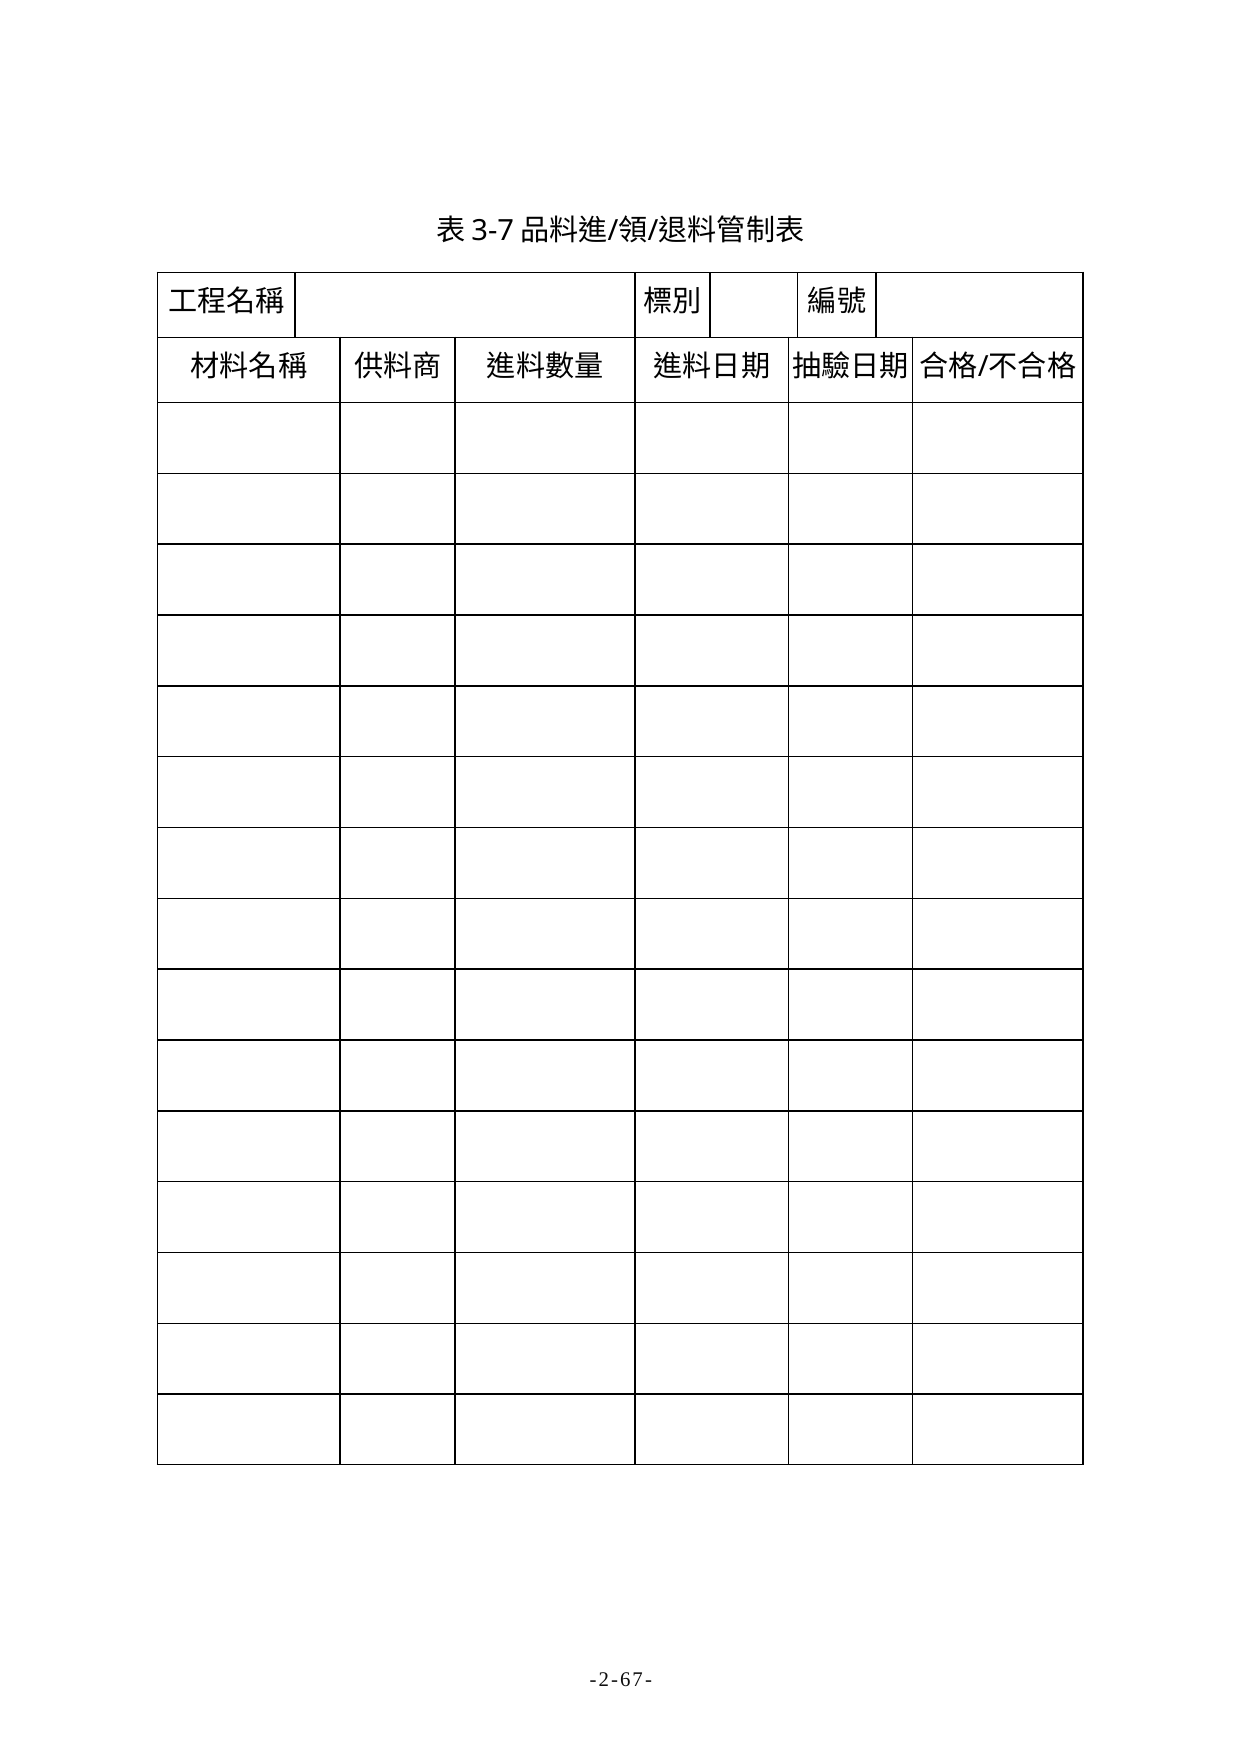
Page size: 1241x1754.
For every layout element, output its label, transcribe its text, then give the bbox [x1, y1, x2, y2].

table_cell [158, 687, 339, 756]
table_cell [341, 828, 454, 897]
table_cell [636, 687, 788, 756]
table_cell [456, 687, 634, 756]
table_cell [636, 757, 788, 827]
table_cell [789, 757, 912, 827]
table_cell [456, 474, 634, 543]
table_cell [636, 828, 788, 897]
table_cell [456, 1324, 634, 1393]
table_cell [913, 1253, 1082, 1322]
table_cell [158, 828, 339, 897]
table_cell [158, 474, 339, 543]
table_cell [341, 757, 454, 827]
table_cell [789, 474, 912, 543]
table_cell [456, 1041, 634, 1110]
table_cell [913, 1041, 1082, 1110]
table_cell [341, 403, 454, 472]
table_cell [341, 474, 454, 543]
table_cell [456, 545, 634, 614]
table_cell [913, 687, 1082, 756]
table_cell [456, 1395, 634, 1464]
table_cell [789, 1324, 912, 1393]
table_header 工程名稱 [158, 273, 294, 337]
table_cell [789, 1182, 912, 1252]
table_cell [158, 545, 339, 614]
table_cell [341, 1395, 454, 1464]
table_cell [913, 474, 1082, 543]
table_cell [789, 1395, 912, 1464]
table_cell [789, 545, 912, 614]
table_cell [456, 1112, 634, 1181]
table_cell [158, 403, 339, 472]
table_header [296, 273, 634, 337]
table_cell [789, 828, 912, 897]
table_cell [789, 970, 912, 1039]
table_cell [789, 616, 912, 685]
table_cell [913, 616, 1082, 685]
table_cell [341, 1182, 454, 1252]
table_cell [913, 1395, 1082, 1464]
table_cell [789, 1253, 912, 1322]
table_cell [158, 616, 339, 685]
table_cell [913, 899, 1082, 968]
table_cell [636, 1395, 788, 1464]
table_cell [636, 899, 788, 968]
table_cell [913, 1324, 1082, 1393]
table_cell [158, 1041, 339, 1110]
table_cell [158, 899, 339, 968]
table_header [877, 273, 1082, 337]
table_cell [636, 1253, 788, 1322]
table_cell [456, 403, 634, 472]
table_cell [341, 970, 454, 1039]
table_cell [341, 616, 454, 685]
table_cell [789, 899, 912, 968]
table_cell [636, 474, 788, 543]
table_cell [158, 1182, 339, 1252]
table_cell [456, 899, 634, 968]
table_cell [456, 616, 634, 685]
table_cell [341, 1041, 454, 1110]
table_cell [158, 1324, 339, 1393]
table_cell 進料數量 [456, 338, 634, 402]
table_cell [158, 970, 339, 1039]
table_cell 進料日期 [636, 338, 788, 402]
table_cell [913, 1182, 1082, 1252]
table_cell 抽驗日期 [789, 338, 912, 402]
table_cell [636, 1182, 788, 1252]
text 表3-7品料進/領/退料管制表 [148, 206, 1092, 249]
table_header 編號 [798, 273, 875, 337]
table_cell [158, 1395, 339, 1464]
table_cell [636, 1112, 788, 1181]
table_cell [789, 687, 912, 756]
table_header 標別 [636, 273, 709, 337]
table_cell [341, 1112, 454, 1181]
table_cell [913, 757, 1082, 827]
table_cell [913, 545, 1082, 614]
table_cell [158, 757, 339, 827]
table_cell [456, 757, 634, 827]
table_cell [456, 1253, 634, 1322]
table_cell [158, 1112, 339, 1181]
table_cell [636, 1324, 788, 1393]
table_cell [456, 970, 634, 1039]
table_cell 材料名稱 [158, 338, 339, 402]
table_cell [341, 899, 454, 968]
table_cell [636, 545, 788, 614]
table_cell [636, 1041, 788, 1110]
table_cell [636, 403, 788, 472]
table_cell [913, 828, 1082, 897]
table_cell [913, 403, 1082, 472]
table_cell [789, 1041, 912, 1110]
table_cell [636, 970, 788, 1039]
table_cell [341, 545, 454, 614]
table_cell [158, 1253, 339, 1322]
table_cell [636, 616, 788, 685]
table_cell [913, 1112, 1082, 1181]
table_cell 供料商 [341, 338, 454, 402]
table_cell [341, 1324, 454, 1393]
table_cell [456, 828, 634, 897]
table_cell [456, 1182, 634, 1252]
table_cell 合格/不合格 [913, 338, 1082, 402]
table_cell [341, 1253, 454, 1322]
table_cell [341, 687, 454, 756]
table_header [711, 273, 797, 337]
table_cell [913, 970, 1082, 1039]
table_cell [789, 1112, 912, 1181]
table_cell [789, 403, 912, 472]
